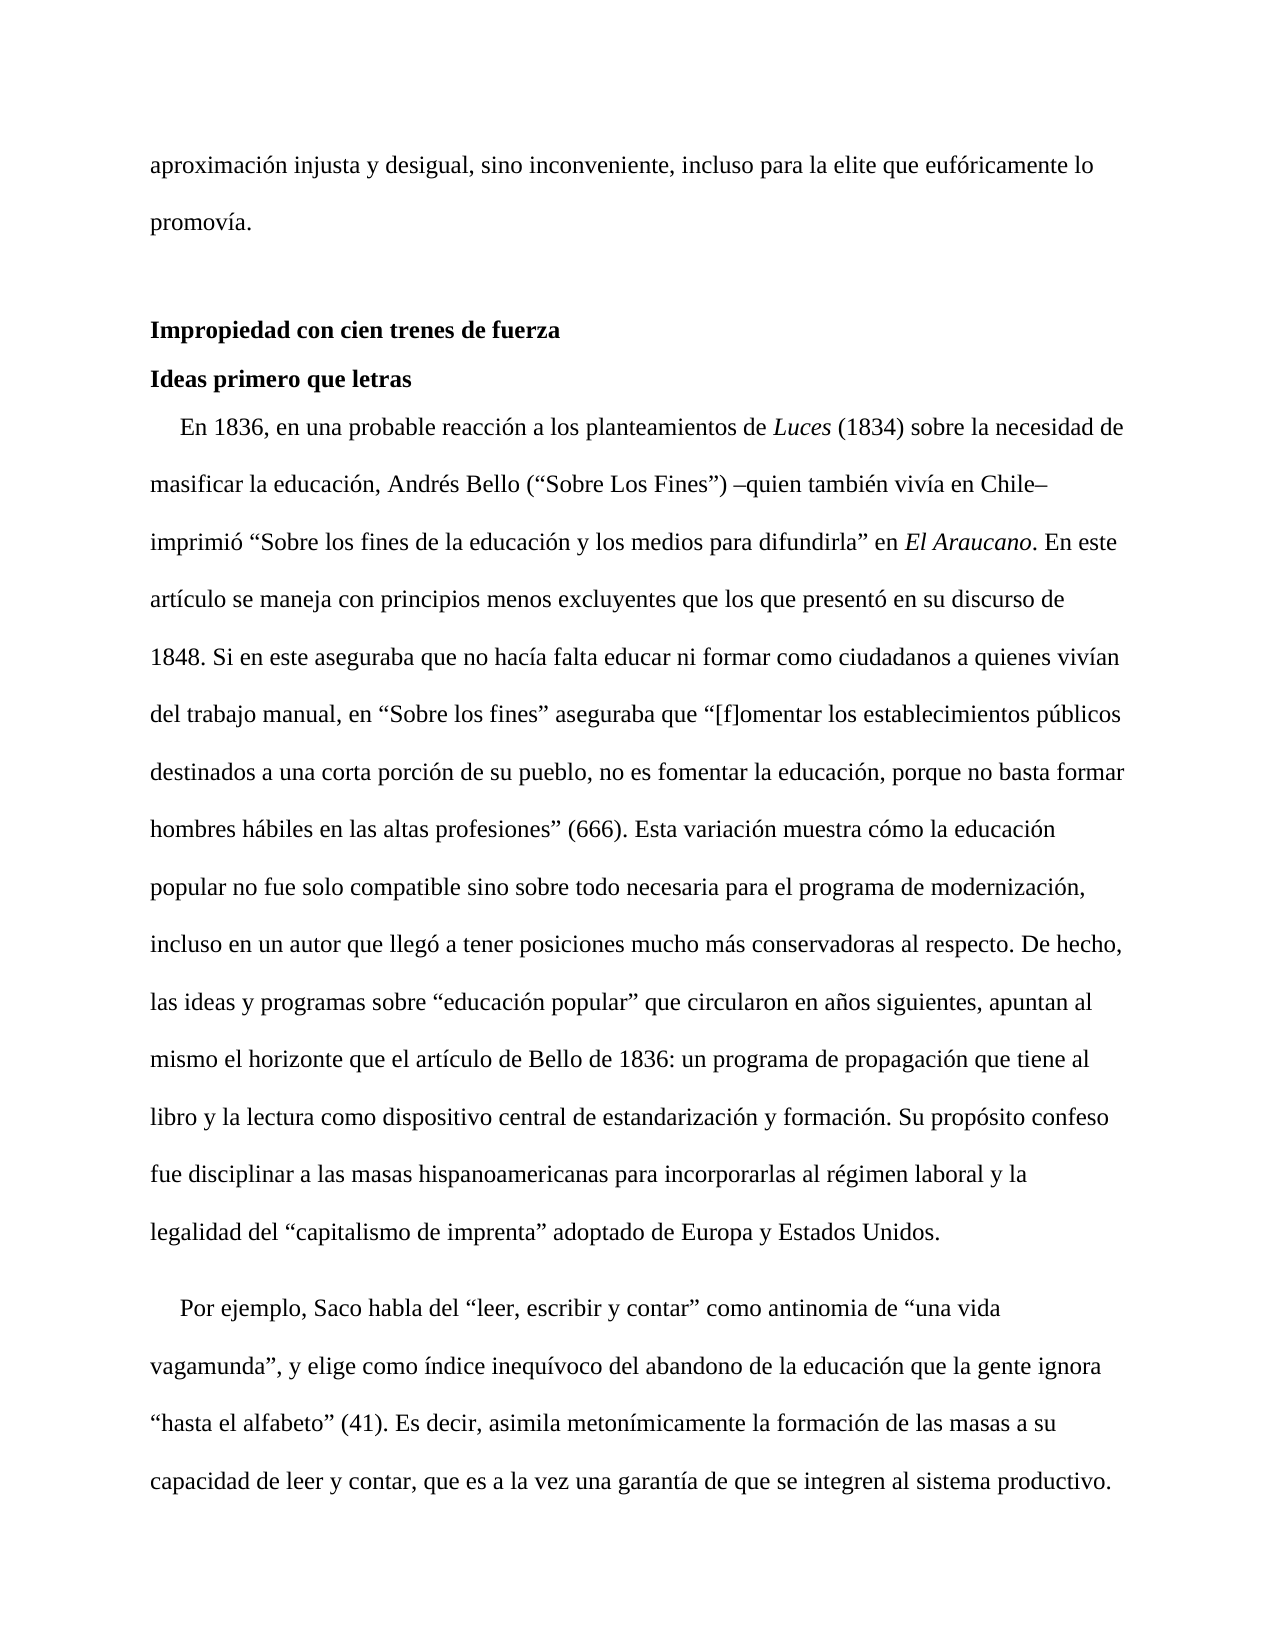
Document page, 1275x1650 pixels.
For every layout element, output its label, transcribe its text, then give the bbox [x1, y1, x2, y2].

subtitle Impropiedad con cien trenes de fuerza [150, 315, 1125, 344]
text Por ejemplo, Saco habla del “leer, escribir y contar” como antinomia de “una vida vagamunda”, y elige como índice inequívoco del abandono de la educación que la gente ignora “hasta el alfabeto” (41). Es decir, asimila metonímicamente la formación de las masas a su capacidad de leer y contar, que es a la vez una garantía de que se integren al sistema productivo. [150, 1293, 1125, 1494]
subtitle Ideas primero que letras [150, 364, 1125, 393]
text En 1836, en una probable reacción a los planteamientos de Luces (1834) sobre la necesidad de masificar la educación, Andrés Bello (“Sobre Los Fines”) –quien también vivía en Chile– imprimió “Sobre los fines de la educación y los medios para difundirla” en El Araucano. En este artículo se maneja con principios menos excluyentes que los que presentó en su discurso de 1848. Si en este aseguraba que no hacía falta educar ni formar como ciudadanos a quienes vivían del trabajo manual, en “Sobre los fines” aseguraba que “[f]omentar los establecimientos públicos destinados a una corta porción de su pueblo, no es fomentar la educación, porque no basta formar hombres hábiles en las altas profesiones” (666). Esta variación muestra cómo la educación popular no fue solo compatible sino sobre todo necesaria para el programa de modernización, incluso en un autor que llegó a tener posiciones mucho más conservadoras al respecto. De hecho, las ideas y programas sobre “educación popular” que circularon en años siguientes, apuntan al mismo el horizonte que el artículo de Bello de 1836: un programa de propagación que tiene al libro y la lectura como dispositivo central de estandarización y formación. Su propósito confeso fue disciplinar a las masas hispanoamericanas para incorporarlas al régimen laboral y la legalidad del “capitalismo de imprenta” adoptado de Europa y Estados Unidos. [150, 412, 1125, 1246]
text aproximación injusta y desigual, sino inconveniente, incluso para la elite que eufóricamente lo promovía. [150, 150, 1125, 236]
